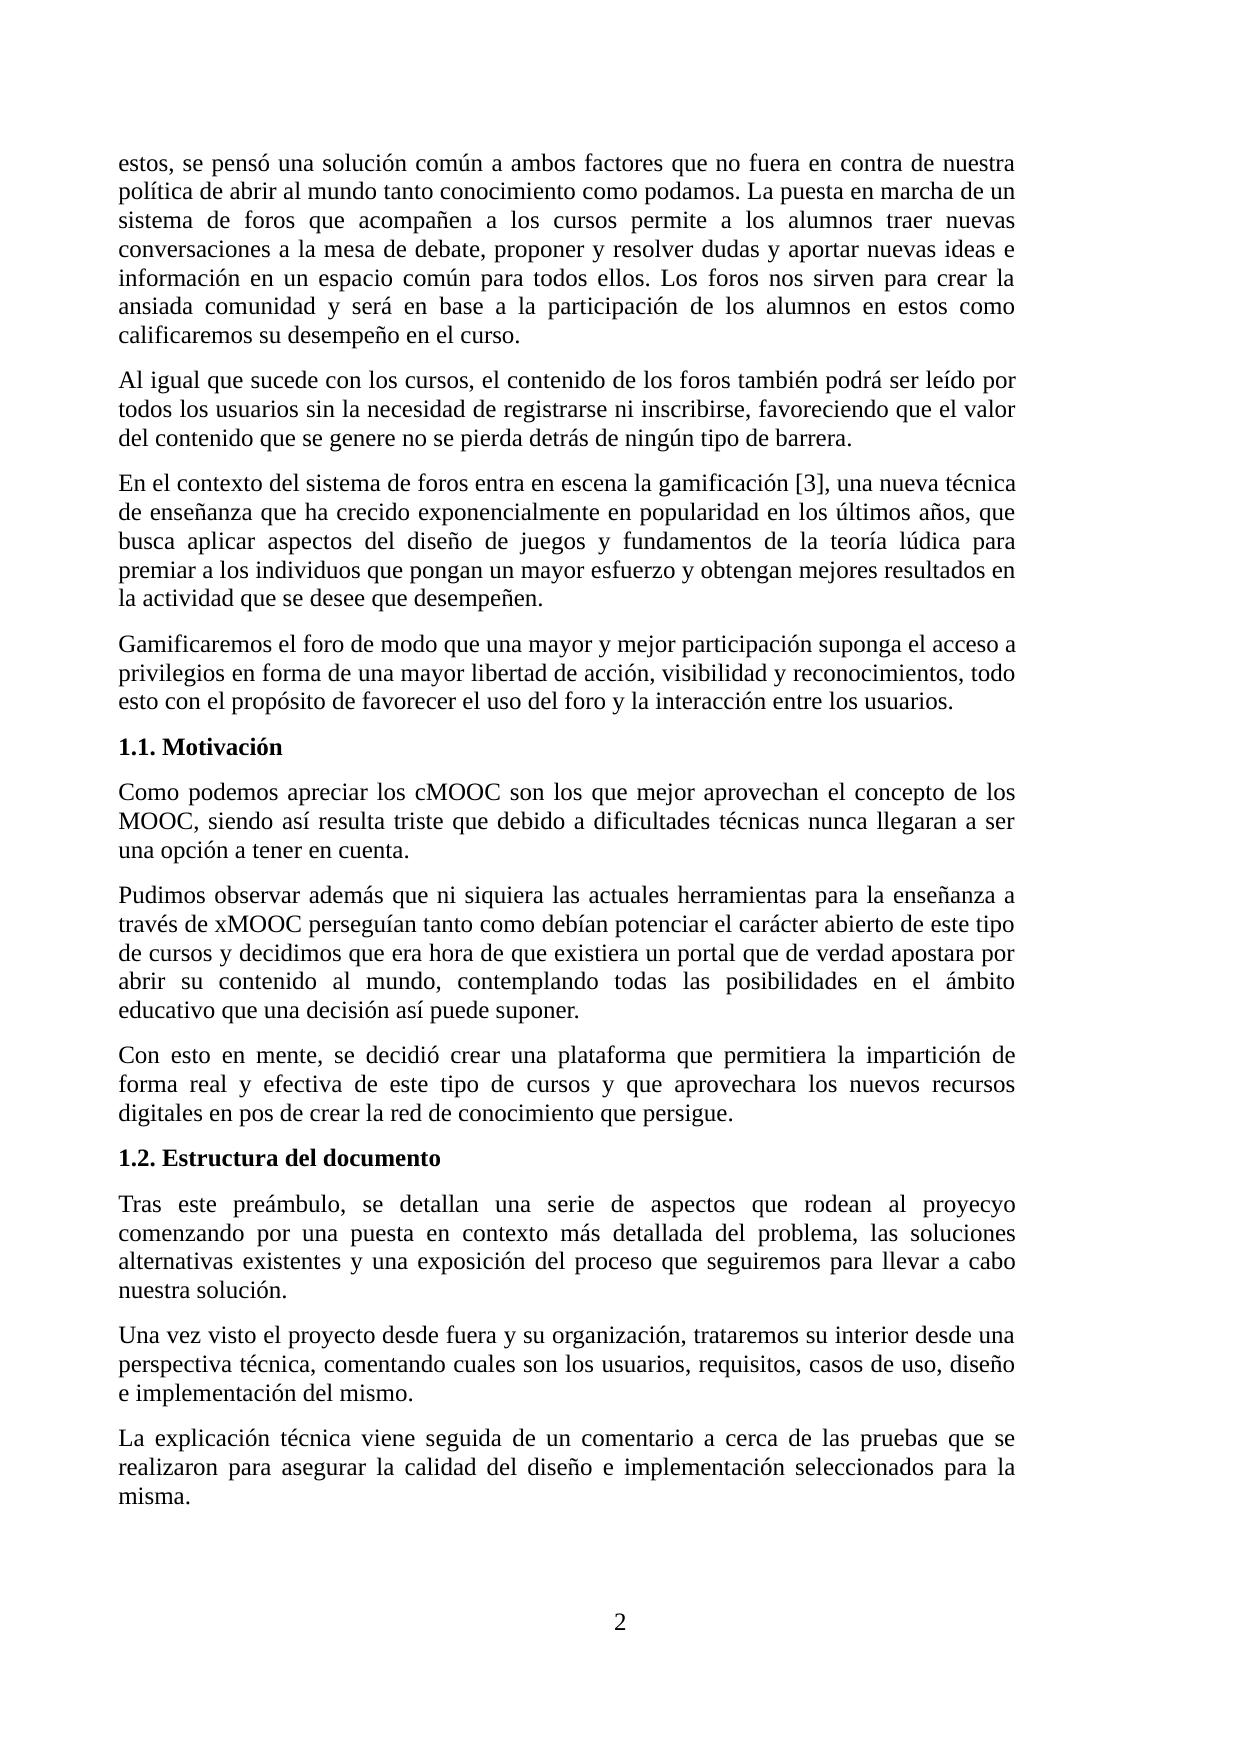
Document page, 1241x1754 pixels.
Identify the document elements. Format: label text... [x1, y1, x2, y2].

text 1.1. Motivación [118, 732, 1017, 761]
text Como podemos apreciar los cMOOC son los que mejor aprovechan el concepto de los MOOC, siendo así resulta triste que debido a dificultades técnicas nunca llegaran a ser una opción a tener en cuenta. [118, 777, 1017, 863]
text Con esto en mente, se decidió crear una plataforma que permitiera la impartición de forma real y efectiva de este tipo de cursos y que aprovechara los nuevos recursos digitales en pos de crear la red de conocimiento que persigue. [118, 1041, 1017, 1127]
text Gamificaremos el foro de modo que una mayor y mejor participación suponga el acceso a privilegios en forma de una mayor libertad de acción, visibilidad y reconocimientos, todo esto con el propósito de favorecer el uso del foro y la interacción entre los usuarios. [118, 629, 1017, 715]
text 1.2. Estructura del documento [118, 1143, 1017, 1172]
text estos, se pensó una solución común a ambos factores que no fuera en contra de nuestra política de abrir al mundo tanto conocimiento como podamos. La puesta en marcha de un sistema de foros que acompañen a los cursos permite a los alumnos traer nuevas conversaciones a la mesa de debate, proponer y resolver dudas y aportar nuevas ideas e información en un espacio común para todos ellos. Los foros nos sirven para crear la ansiada comunidad y será en base a la participación de los alumnos en estos como calificaremos su desempeño en el curso. [118, 148, 1017, 349]
text La explicación técnica viene seguida de un comentario a cerca de las pruebas que se realizaron para asegurar la calidad del diseño e implementación seleccionados para la misma. [118, 1423, 1017, 1510]
text En el contexto del sistema de foros entra en escena la gamificación [3], una nueva técnica de enseñanza que ha crecido exponencialmente en popularidad en los últimos años, que busca aplicar aspectos del diseño de juegos y fundamentos de la teoría lúdica para premiar a los individuos que pongan un mayor esfuerzo y obtengan mejores resultados en la actividad que se desee que desempeñen. [118, 468, 1017, 612]
text Una vez visto el proyecto desde fuera y su organización, trataremos su interior desde una perspectiva técnica, comentando cuales son los usuarios, requisitos, casos de uso, diseño e implementación del mismo. [118, 1321, 1017, 1407]
text Pudimos observar además que ni siquiera las actuales herramientas para la enseñanza a través de xMOOC perseguían tanto como debían potenciar el carácter abierto de este tipo de cursos y decidimos que era hora de que existiera un portal que de verdad apostara por abrir su contenido al mundo, contemplando todas las posibilidades en el ámbito educativo que una decisión así puede suponer. [118, 880, 1017, 1024]
text Tras este preámbulo, se detallan una serie de aspectos que rodean al proyecyo comenzando por una puesta en contexto más detallada del problema, las soluciones alternativas existentes y una exposición del proceso que seguiremos para llevar a cabo nuestra solución. [118, 1189, 1017, 1304]
text Al igual que sucede con los cursos, el contenido de los foros también podrá ser leído por todos los usuarios sin la necesidad de registrarse ni inscribirse, favoreciendo que el valor del contenido que se genere no se pierda detrás de ningún tipo de barrera. [118, 366, 1017, 452]
